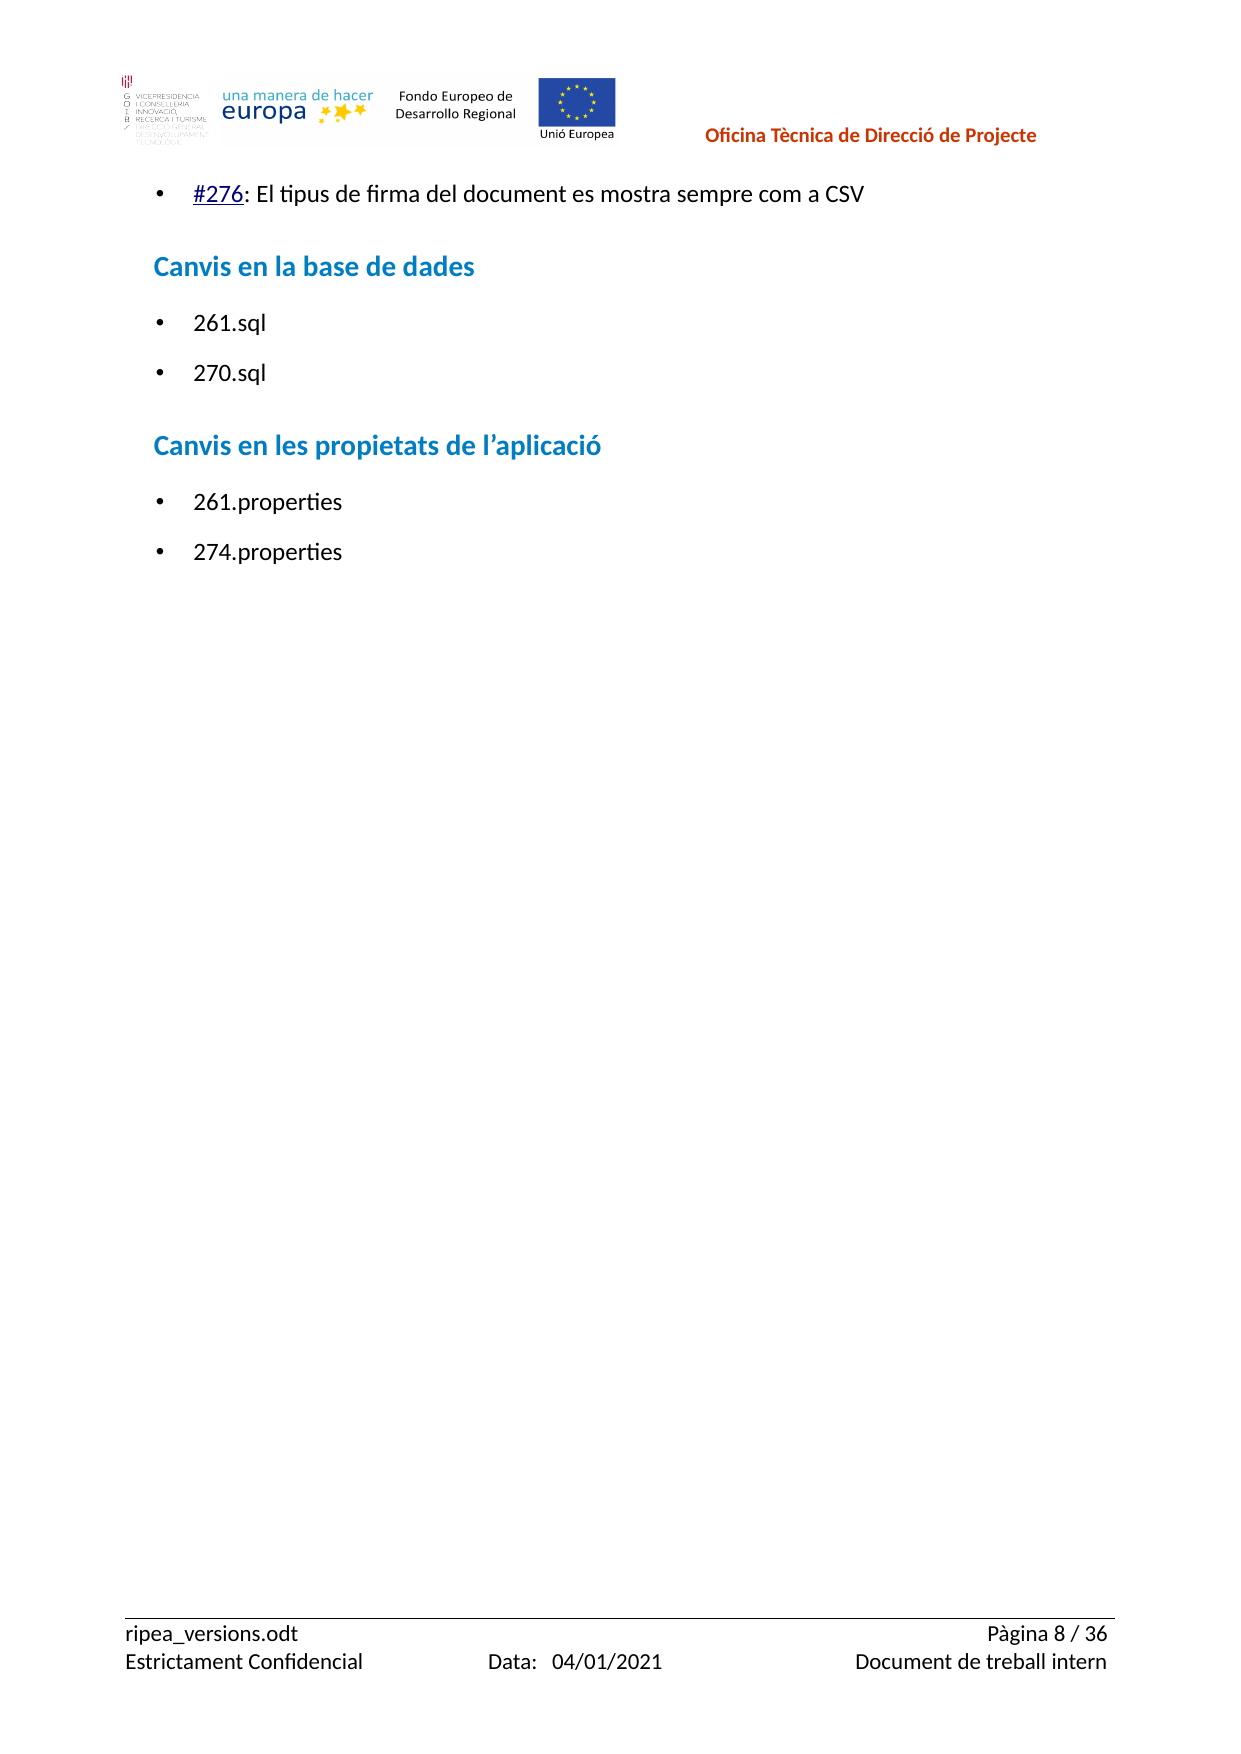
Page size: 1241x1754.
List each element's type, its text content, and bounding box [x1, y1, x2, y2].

subtitle Canvis en les propietats de l’aplicació [153, 427, 1122, 463]
list #276: El tipus de firma del document es mostra sempre com a CSV [156, 178, 1122, 208]
picture [118, 73, 213, 147]
list 274.properties [156, 536, 1122, 566]
picture [219, 73, 621, 147]
subtitle Canvis en la base de dades [153, 248, 1122, 283]
list 270.sql [156, 357, 1122, 387]
list 261.sql [156, 307, 1122, 338]
list 261.properties [156, 486, 1122, 517]
